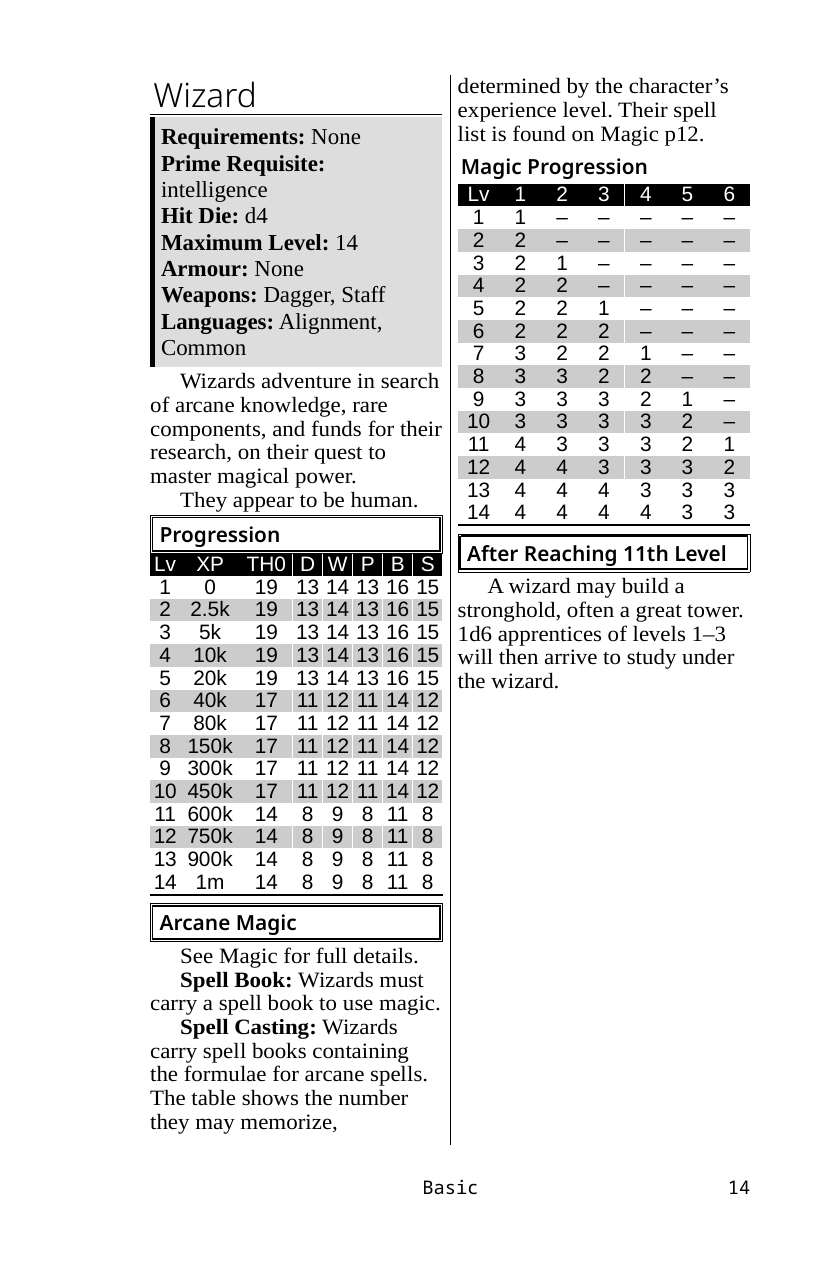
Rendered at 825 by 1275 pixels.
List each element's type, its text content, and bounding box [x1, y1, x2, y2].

table_cell 2 [666, 434, 708, 456]
table_cell – [666, 343, 708, 365]
table_cell 300k [180, 758, 240, 780]
table_cell 8 [413, 871, 442, 894]
table_cell 19 [240, 599, 292, 621]
table_cell 13 [353, 667, 382, 689]
table_cell 6 [150, 690, 180, 712]
table_cell 8 [293, 871, 322, 894]
table_cell 4 [150, 644, 180, 667]
table_cell 11 [293, 735, 322, 758]
table_cell – [625, 206, 666, 229]
table_cell 13 [150, 849, 180, 871]
table_cell – [708, 343, 750, 365]
table_cell 2 [499, 275, 541, 297]
table_cell 2 [499, 252, 541, 274]
table_cell 8 [413, 826, 442, 848]
table_cell 11 [383, 803, 412, 826]
table_cell 3 [625, 411, 666, 433]
table_cell – [541, 206, 583, 229]
table_cell 4 [499, 502, 541, 524]
table_cell 4 [499, 456, 541, 479]
table_cell 3 [583, 434, 624, 456]
table_cell 12 [323, 735, 352, 758]
text Languages: Alignment, Common [155, 308, 442, 367]
table_cell 16 [383, 599, 412, 621]
table_cell 5k [180, 621, 240, 644]
table_cell 12 [323, 712, 352, 735]
table_cell 11 [293, 758, 322, 780]
table_cell 15 [413, 621, 442, 644]
table_cell 20k [180, 667, 240, 689]
table_cell – [583, 206, 624, 229]
table_cell 14 [383, 712, 412, 735]
table_cell – [708, 388, 750, 411]
table_cell 13 [293, 667, 322, 689]
table_cell 150k [180, 735, 240, 758]
table_cell 2 [499, 320, 541, 343]
table_cell 4 [458, 275, 499, 297]
table_cell 2.5k [180, 599, 240, 621]
table_cell 1 [499, 206, 541, 229]
table_cell 2 [541, 343, 583, 365]
table_cell – [666, 320, 708, 343]
text Armour: None [155, 255, 442, 282]
table_cell 13 [293, 644, 322, 667]
table_cell 3 [625, 434, 666, 456]
table_cell 14 [323, 599, 352, 621]
table_cell 2 [541, 297, 583, 320]
table_cell 2 [458, 229, 499, 252]
table_cell 14 [240, 803, 292, 826]
table_cell 17 [240, 735, 292, 758]
table_cell 3 [541, 388, 583, 411]
table_cell 19 [240, 644, 292, 667]
table_cell 11 [150, 803, 180, 826]
table_cell 1 [708, 434, 750, 456]
table_cell 17 [240, 712, 292, 735]
table_cell 9 [150, 758, 180, 780]
table_cell 1m [180, 871, 240, 894]
table_cell – [708, 206, 750, 229]
subtitle After Reaching 11th Level [461, 537, 747, 568]
table_cell 2 [583, 343, 624, 365]
table_cell – [666, 206, 708, 229]
text Wizards adventure in search of arcane knowledge, rare components, and funds for their research, on their quest to master magical power. [150, 370, 442, 488]
table_cell – [666, 275, 708, 297]
table_cell 8 [293, 803, 322, 826]
table_cell 14 [240, 826, 292, 848]
table_cell 2 [499, 229, 541, 252]
table_cell – [625, 252, 666, 274]
table_cell 7 [458, 343, 499, 365]
table_cell 40k [180, 690, 240, 712]
table_header XP [180, 554, 240, 576]
table_cell 2 [625, 365, 666, 388]
table_cell 8 [353, 849, 382, 871]
table_cell – [666, 297, 708, 320]
table_cell 16 [383, 576, 412, 599]
table_cell 600k [180, 803, 240, 826]
table_cell – [583, 229, 624, 252]
table_cell – [708, 252, 750, 274]
table_cell 3 [499, 343, 541, 365]
table_cell 11 [293, 780, 322, 803]
table_cell 4 [541, 502, 583, 524]
table_cell 12 [413, 690, 442, 712]
table_cell 8 [150, 735, 180, 758]
table_cell 1 [458, 206, 499, 229]
table_cell 4 [541, 456, 583, 479]
table_cell 10k [180, 644, 240, 667]
table_cell 16 [383, 667, 412, 689]
table_cell 3 [583, 456, 624, 479]
text determined by the character’s experience level. Their spell list is found on Magic p12. [457, 75, 750, 146]
table_cell – [666, 229, 708, 252]
table_cell 13 [293, 599, 322, 621]
table_cell 8 [413, 849, 442, 871]
table_cell 3 [499, 388, 541, 411]
table_header 6 [708, 184, 750, 206]
table_cell 10 [458, 411, 499, 433]
table_header B [383, 554, 412, 576]
table_cell 17 [240, 758, 292, 780]
table_cell 2 [541, 320, 583, 343]
table_cell 1 [583, 297, 624, 320]
table_cell 2 [499, 297, 541, 320]
table_cell 13 [353, 621, 382, 644]
table_cell 450k [180, 780, 240, 803]
table_cell 2 [150, 599, 180, 621]
table_header D [293, 554, 322, 576]
table_cell – [708, 275, 750, 297]
table_cell 14 [240, 849, 292, 871]
table_cell 8 [293, 849, 322, 871]
table_cell 1 [150, 576, 180, 599]
table_cell 6 [458, 320, 499, 343]
table_cell 5 [458, 297, 499, 320]
table_cell 9 [323, 803, 352, 826]
table_cell 12 [413, 735, 442, 758]
table_header 1 [499, 184, 541, 206]
table_cell 14 [383, 690, 412, 712]
table_cell 11 [293, 712, 322, 735]
table_cell 14 [323, 644, 352, 667]
table_cell 900k [180, 849, 240, 871]
table_cell 4 [499, 479, 541, 502]
table_cell 14 [323, 667, 352, 689]
table_header P [353, 554, 382, 576]
table_cell 12 [413, 712, 442, 735]
table_cell 13 [458, 479, 499, 502]
table_cell 14 [323, 621, 352, 644]
text Spell Book: Wizards must carry a spell book to use magic. [150, 968, 442, 1016]
table_cell 14 [383, 780, 412, 803]
table_cell 12 [150, 826, 180, 848]
table_cell 8 [353, 803, 382, 826]
table_cell 15 [413, 667, 442, 689]
table_cell – [625, 229, 666, 252]
table_cell – [708, 297, 750, 320]
table_cell 7 [150, 712, 180, 735]
table_cell 1 [541, 252, 583, 274]
table_cell 19 [240, 621, 292, 644]
table_cell 14 [383, 735, 412, 758]
table_cell 3 [625, 479, 666, 502]
text They appear to be human. [150, 488, 442, 512]
subtitle wizard [150, 75, 442, 114]
table_cell 11 [353, 690, 382, 712]
table_cell 14 [150, 871, 180, 894]
table_cell 3 [666, 502, 708, 524]
table_cell 750k [180, 826, 240, 848]
table_cell 15 [413, 576, 442, 599]
table_cell – [708, 411, 750, 433]
table_cell 14 [240, 871, 292, 894]
table_cell 11 [353, 735, 382, 758]
table_cell 13 [353, 599, 382, 621]
table_cell 11 [458, 434, 499, 456]
table_cell 8 [413, 803, 442, 826]
table_cell 3 [666, 479, 708, 502]
table_cell – [625, 297, 666, 320]
table_cell – [625, 320, 666, 343]
table_cell 2 [708, 456, 750, 479]
table_cell 12 [323, 690, 352, 712]
table_cell 4 [541, 479, 583, 502]
table_cell – [583, 275, 624, 297]
table_cell 11 [383, 871, 412, 894]
table_cell 17 [240, 690, 292, 712]
table_cell 9 [323, 871, 352, 894]
text Maximum level: 14 [155, 229, 442, 255]
table_cell 1 [625, 343, 666, 365]
table_cell – [708, 365, 750, 388]
text Prime requisite: intelligence [155, 150, 442, 202]
table_cell – [541, 229, 583, 252]
table_cell – [708, 229, 750, 252]
table_cell 11 [383, 849, 412, 871]
table_cell 3 [625, 456, 666, 479]
text Spell casting: Wizards carry spell books containing the formulae for arcane spells. The table shows the number they may memorize, [150, 1016, 442, 1134]
table_cell 4 [583, 502, 624, 524]
table_cell 2 [583, 365, 624, 388]
table_cell 12 [413, 758, 442, 780]
table_cell 14 [458, 502, 499, 524]
table_cell 12 [323, 758, 352, 780]
table_cell 2 [583, 320, 624, 343]
table_cell 13 [353, 576, 382, 599]
table_cell 3 [583, 411, 624, 433]
table_cell 2 [666, 411, 708, 433]
table_cell 17 [240, 780, 292, 803]
table_cell 1 [666, 388, 708, 411]
table_header 4 [625, 184, 666, 206]
table_cell 14 [323, 576, 352, 599]
table_header 3 [583, 184, 624, 206]
text See Magic for full details. [150, 944, 442, 968]
table_cell 9 [458, 388, 499, 411]
table_cell 4 [583, 479, 624, 502]
subtitle Magic Progression [457, 149, 750, 184]
table_header S [413, 554, 442, 576]
table_cell 8 [353, 871, 382, 894]
table_header 5 [666, 184, 708, 206]
table_cell 3 [708, 479, 750, 502]
table_cell – [666, 252, 708, 274]
table_cell 80k [180, 712, 240, 735]
table_cell 11 [353, 758, 382, 780]
table_cell 12 [458, 456, 499, 479]
table_header Lv [458, 184, 499, 206]
table_cell 11 [293, 690, 322, 712]
table_cell 5 [150, 667, 180, 689]
table_cell 2 [625, 388, 666, 411]
table_cell 3 [150, 621, 180, 644]
table_cell 19 [240, 667, 292, 689]
table_header W [323, 554, 352, 576]
table_cell 13 [293, 576, 322, 599]
table_cell – [625, 275, 666, 297]
table_cell 4 [499, 434, 541, 456]
table_cell 12 [413, 780, 442, 803]
table_cell – [583, 252, 624, 274]
table_cell – [666, 365, 708, 388]
table_cell 3 [666, 456, 708, 479]
text Requirements: None [155, 117, 442, 150]
table_cell 3 [541, 411, 583, 433]
table_cell 3 [458, 252, 499, 274]
table_cell 11 [353, 712, 382, 735]
text Weapons: Dagger, Staff [155, 282, 442, 308]
table_cell 3 [541, 434, 583, 456]
table_cell 3 [583, 388, 624, 411]
table_cell 8 [458, 365, 499, 388]
table_header 2 [541, 184, 583, 206]
table_cell 16 [383, 644, 412, 667]
table_cell 3 [541, 365, 583, 388]
table_cell 15 [413, 644, 442, 667]
table_cell 3 [708, 502, 750, 524]
table_cell 14 [383, 758, 412, 780]
text A wizard may build a stronghold, often a great tower. 1d6 apprentices of levels 1–3 will then arrive to study under the wizard. [457, 575, 750, 693]
table_cell 4 [625, 502, 666, 524]
table_cell 9 [323, 826, 352, 848]
table_cell 3 [499, 411, 541, 433]
table_header TH0 [240, 554, 292, 576]
table_cell 2 [541, 275, 583, 297]
table_header Lv [150, 554, 180, 576]
table_cell 3 [499, 365, 541, 388]
table_cell 8 [293, 826, 322, 848]
table_cell 12 [323, 780, 352, 803]
table_cell 10 [150, 780, 180, 803]
table_cell 8 [353, 826, 382, 848]
table_cell 11 [383, 826, 412, 848]
table_cell 9 [323, 849, 352, 871]
table_cell 13 [353, 644, 382, 667]
text Hit Die: d4 [155, 202, 442, 229]
table_cell 0 [180, 576, 240, 599]
table_cell 16 [383, 621, 412, 644]
table_cell 19 [240, 576, 292, 599]
table_cell 11 [353, 780, 382, 803]
table_cell 13 [293, 621, 322, 644]
table_cell – [708, 320, 750, 343]
table_cell 15 [413, 599, 442, 621]
